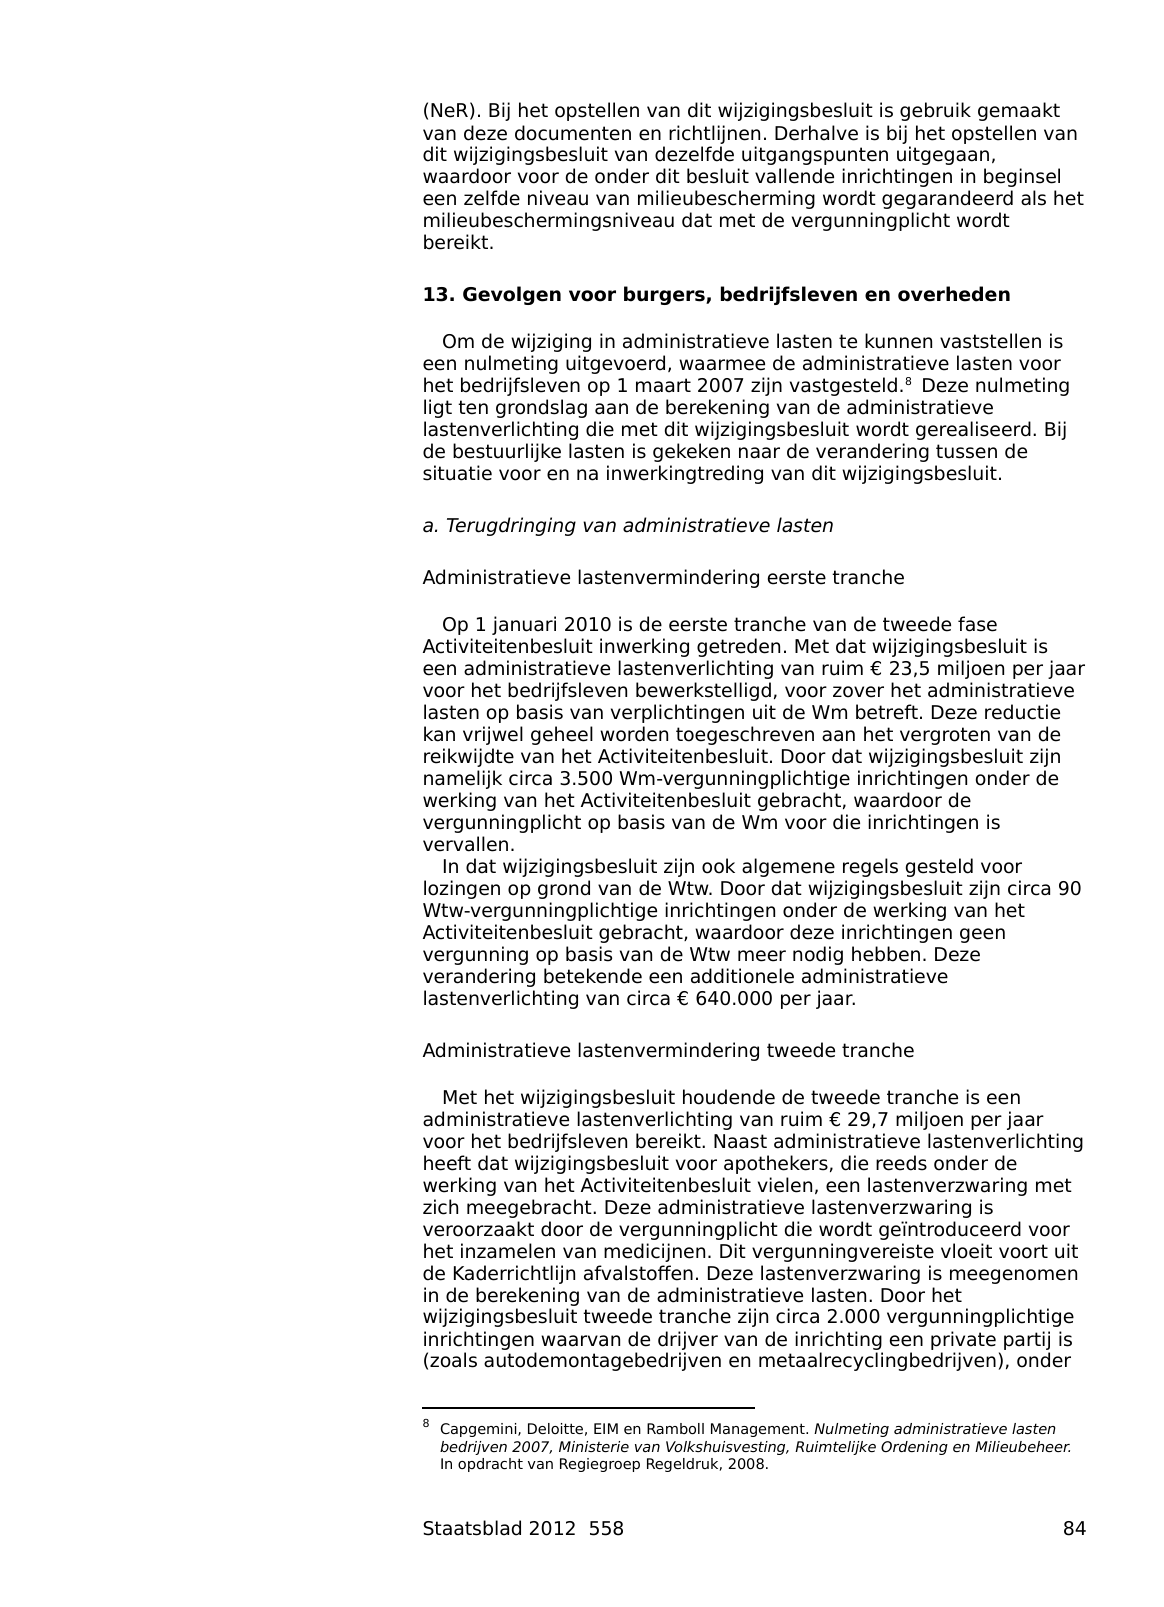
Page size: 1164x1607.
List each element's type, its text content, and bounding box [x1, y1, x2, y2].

text Om de wijziging in administratieve lasten te kunnen vaststellen is een nulmeting uitgevoerd, waarmee de administratieve lasten voor het bedrijfsleven op 1 maart 2007 zijn vastgesteld. Deze nulmeting ligt ten grondslag aan de berekening van de administratieve lastenverlichting die met dit wijzigingsbesluit wordt gerealiseerd. Bij de bestuurlijke lasten is gekeken naar de verandering tussen de situatie voor en na inwerkingtreding van dit wijzigingsbesluit. [422, 331, 1087, 485]
subtitle a. Terugdringing van administratieve lasten [422, 515, 1087, 537]
text Met het wijzigingsbesluit houdende de tweede tranche is een administratieve lastenverlichting van ruim € 29,7 miljoen per jaar voor het bedrijfsleven bereikt. Naast administratieve lastenverlichting heeft dat wijzigingsbesluit voor apothekers, die reeds onder de werking van het Activiteitenbesluit vielen, een lastenverzwaring met zich meegebracht. Deze administratieve lastenverzwaring is veroorzaakt door de vergunningplicht die wordt geïntroduceerd voor het inzamelen van medicijnen. Dit vergunningvereiste vloeit voort uit de Kaderrichtlijn afvalstoffen. Deze lastenverzwaring is meegenomen in de berekening van de administratieve lasten. Door het wijzigingsbesluit tweede tranche zijn circa 2.000 vergunningplichtige inrichtingen waarvan de drijver van de inrichting een private partij is (zoals autodemontagebedrijven en metaalrecyclingbedrijven), onder [422, 1087, 1087, 1372]
text In dat wijzigingsbesluit zijn ook algemene regels gesteld voor lozingen op grond van de Wtw. Door dat wijzigingsbesluit zijn circa 90 Wtw-vergunningplichtige inrichtingen onder de werking van het Activiteitenbesluit gebracht, waardoor deze inrichtingen geen vergunning op basis van de Wtw meer nodig hebben. Deze verandering betekende een additionele administratieve lastenverlichting van circa € 640.000 per jaar. [422, 856, 1087, 1010]
subtitle 13. Gevolgen voor burgers, bedrijfsleven en overheden [422, 284, 1087, 306]
text Capgemini, Deloitte, EIM en Ramboll Management. Nulmeting administratieve lasten bedrijven 2007, Ministerie van Volkshuisvesting, Ruimtelijke Ordening en Milieubeheer. In opdracht van Regiegroep Regeldruk, 2008. [422, 1417, 1087, 1473]
subtitle Administratieve lastenvermindering tweede tranche [422, 1040, 1087, 1062]
text (NeR). Bij het opstellen van dit wijzigingsbesluit is gebruik gemaakt van deze documenten en richtlijnen. Derhalve is bij het opstellen van dit wijzigingsbesluit van dezelfde uitgangspunten uitgegaan, waardoor voor de onder dit besluit vallende inrichtingen in beginsel een zelfde niveau van milieubescherming wordt gegarandeerd als het milieubeschermingsniveau dat met de vergunningplicht wordt bereikt. [422, 100, 1087, 254]
subtitle Administratieve lastenvermindering eerste tranche [422, 567, 1087, 589]
text Op 1 januari 2010 is de eerste tranche van de tweede fase Activiteitenbesluit inwerking getreden. Met dat wijzigingsbesluit is een administratieve lastenverlichting van ruim € 23,5 miljoen per jaar voor het bedrijfsleven bewerkstelligd, voor zover het administratieve lasten op basis van verplichtingen uit de Wm betreft. Deze reductie kan vrijwel geheel worden toegeschreven aan het vergroten van de reikwijdte van het Activiteitenbesluit. Door dat wijzigingsbesluit zijn namelijk circa 3.500 Wm-vergunningplichtige inrichtingen onder de werking van het Activiteitenbesluit gebracht, waardoor de vergunningplicht op basis van de Wm voor die inrichtingen is vervallen. [422, 614, 1087, 856]
